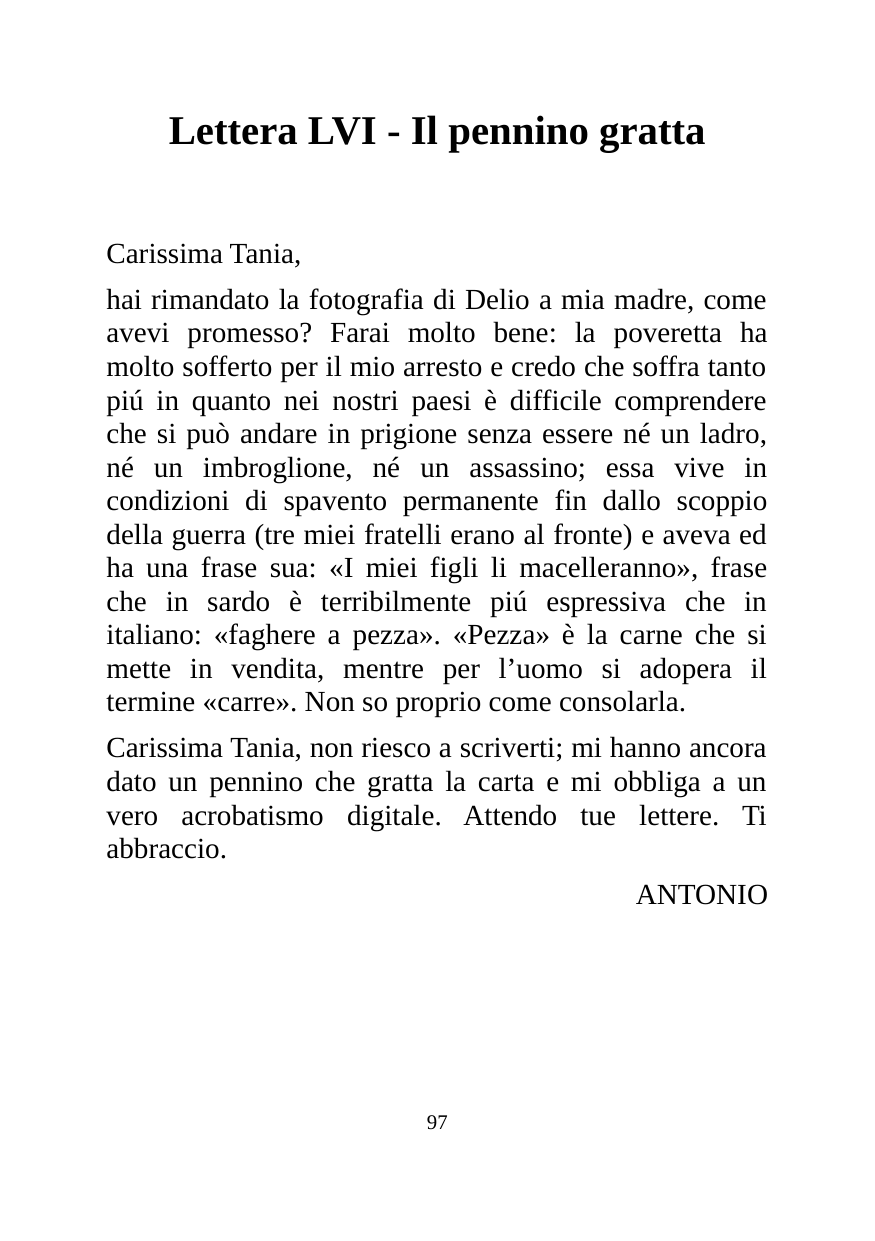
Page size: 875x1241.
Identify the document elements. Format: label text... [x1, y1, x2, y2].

subtitle Lettera LVI - Il pennino gratta [106, 106, 768, 153]
text Carissima Tania, [106, 236, 768, 269]
text ANTONIO [106, 877, 768, 911]
text hai rimandato la fotografia di Delio a mia madre, come avevi promesso? Farai molto bene: la poveretta ha molto sofferto per il mio arresto e credo che soffra tanto piú in quanto nei nostri paesi è difficile comprendere che si può andare in prigione senza essere né un ladro, né un imbroglione, né un assassino; essa vive in condizioni di spavento permanente fin dallo scoppio della guerra (tre miei fratelli erano al fronte) e aveva ed ha una frase sua: «I miei figli li macelleranno», frase che in sardo è terribilmente piú espressiva che in italiano: «faghere a pezza». «Pezza» è la carne che si mette in vendita, mentre per l’uomo si adopera il termine «carre». Non so proprio come consolarla. [106, 282, 768, 718]
text Carissima Tania, non riesco a scriverti; mi hanno ancora dato un pennino che gratta la carta e mi obbliga a un vero acrobatismo digitale. Attendo tue lettere. Ti abbraccio. [106, 731, 768, 865]
